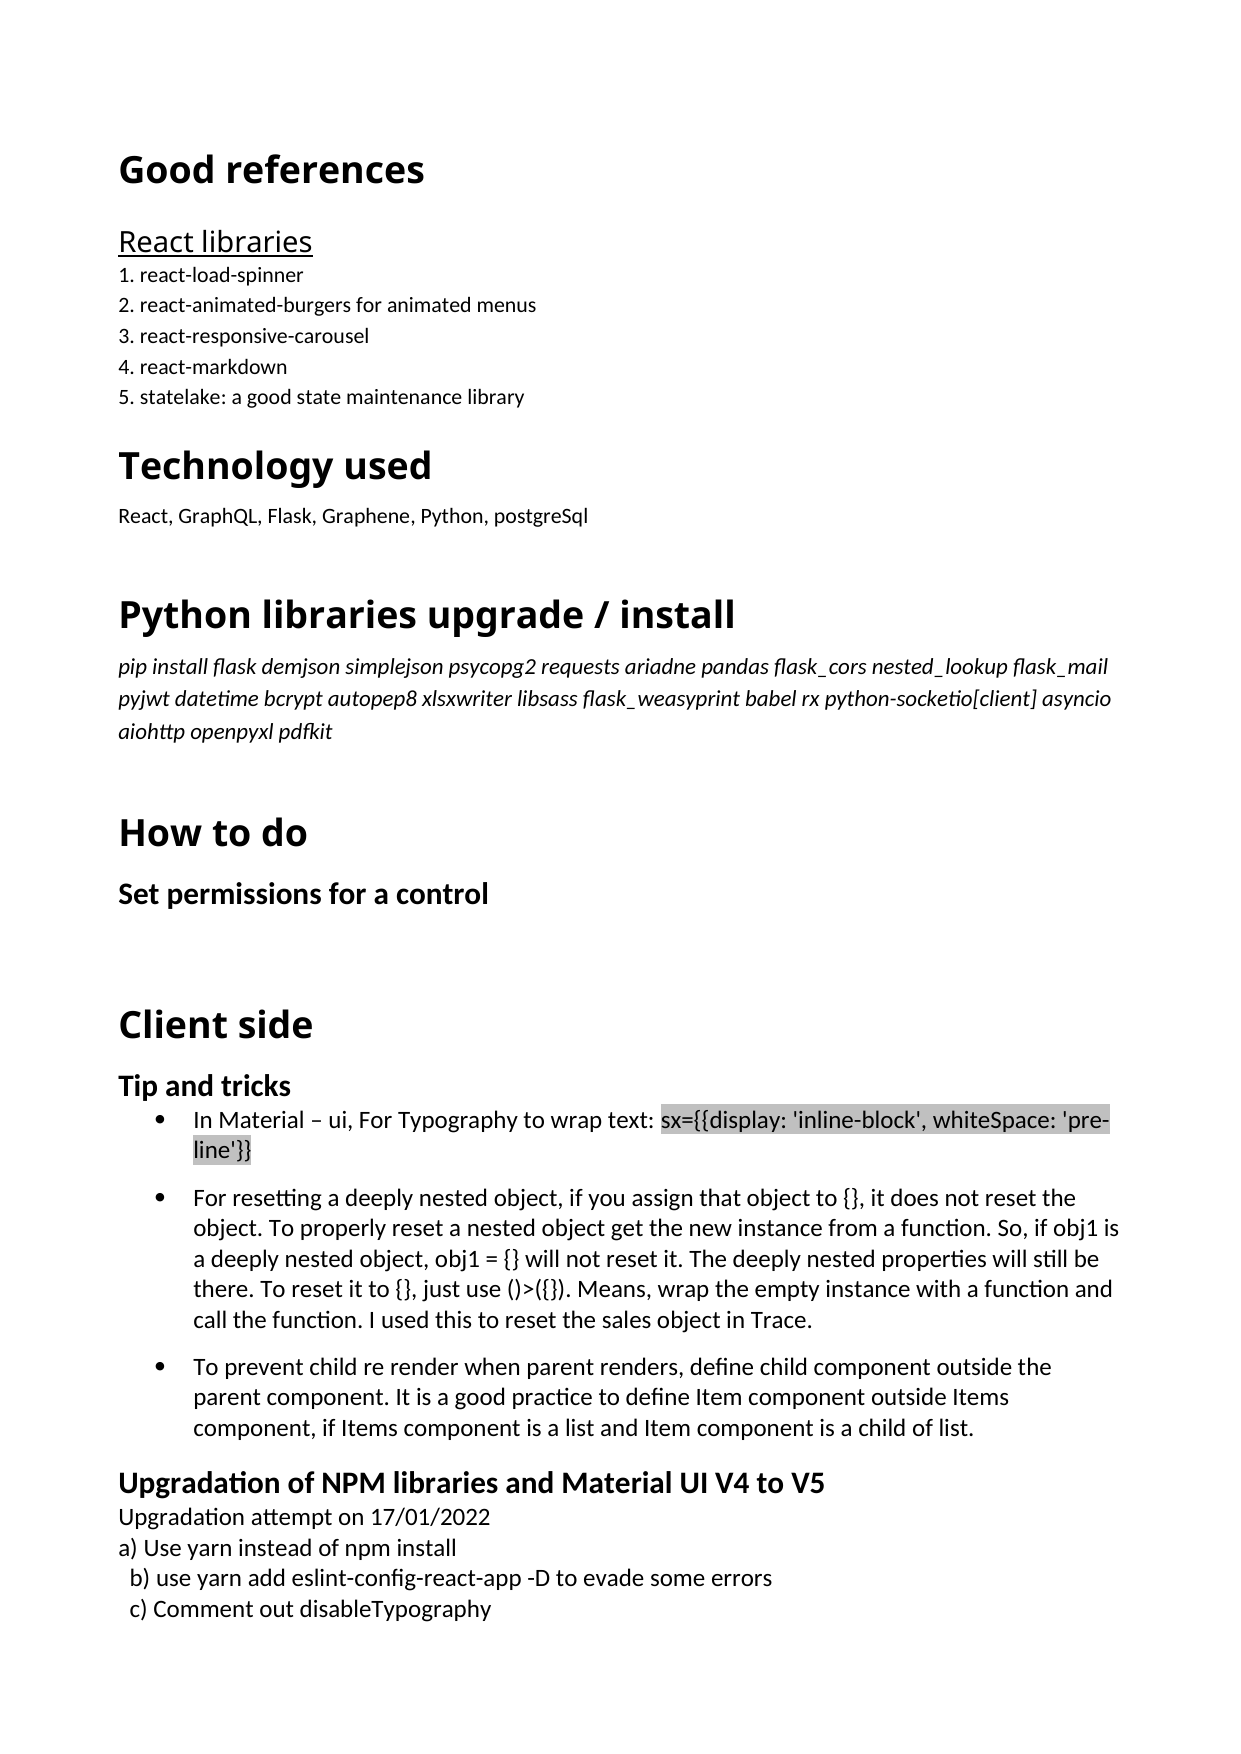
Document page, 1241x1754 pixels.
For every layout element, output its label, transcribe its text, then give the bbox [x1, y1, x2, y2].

text 2. react-animated-burgers for animated menus [118, 292, 1122, 318]
text b) use yarn add eslint-config-react-app -D to evade some errors [118, 1562, 1122, 1593]
subtitle Set permissions for a control [118, 874, 1122, 912]
subtitle Python libraries upgrade / install [118, 589, 1122, 640]
text 3. react-responsive-carousel [118, 322, 1122, 349]
text Upgradation attempt on 17/01/2022 [118, 1501, 1122, 1532]
subtitle How to do [118, 806, 1122, 857]
text React, GraphQL, Flask, Graphene, Python, postgreSql [118, 503, 1122, 529]
subtitle Technology used [118, 439, 1122, 490]
list For resetting a deeply nested object, if you assign that object to {}, it does not reset the object. To properly reset a nested object get the new instance from a function. So, if obj1 is a deeply nested object, obj1 = {} will not reset it. The deeply nested properties will still be there. To reset it to {}, just use ()>({}). Means, wrap the empty instance with a function and call the function. I used this to reset the sales object in Trace. [156, 1182, 1122, 1334]
list To prevent child re render when parent renders, define child component outside the parent component. It is a good practice to define Item component outside Items component, if Items component is a list and Item component is a child of list. [156, 1351, 1122, 1442]
list In Material – ui, For Typography to wrap text: sx={{display: 'inline-block', whiteSpace: 'pre-line'}} [156, 1104, 1122, 1165]
text 4. react-markdown [118, 353, 1122, 379]
text 1. react-load-spinner [118, 261, 1122, 288]
text 5. statelake: a good state maintenance library [118, 383, 1122, 410]
subtitle Good references [118, 143, 1122, 194]
subtitle Upgradation of NPM libraries and Material UI V4 to V5 [118, 1463, 1122, 1501]
text a) Use yarn instead of npm install [118, 1532, 1122, 1562]
subtitle Tip and tricks [118, 1066, 1122, 1104]
subtitle Client side [118, 998, 1122, 1049]
text c) Comment out disableTypography [118, 1593, 1122, 1623]
subtitle React libraries [118, 221, 1122, 261]
text pip install flask demjson simplejson psycopg2 requests ariadne pandas flask_cors nested_lookup flask_mail pyjwt datetime bcrypt autopep8 xlsxwriter libsass flask_weasyprint babel rx python-socketio[client] asyncio aiohttp openpyxl pdfkit [118, 652, 1122, 745]
